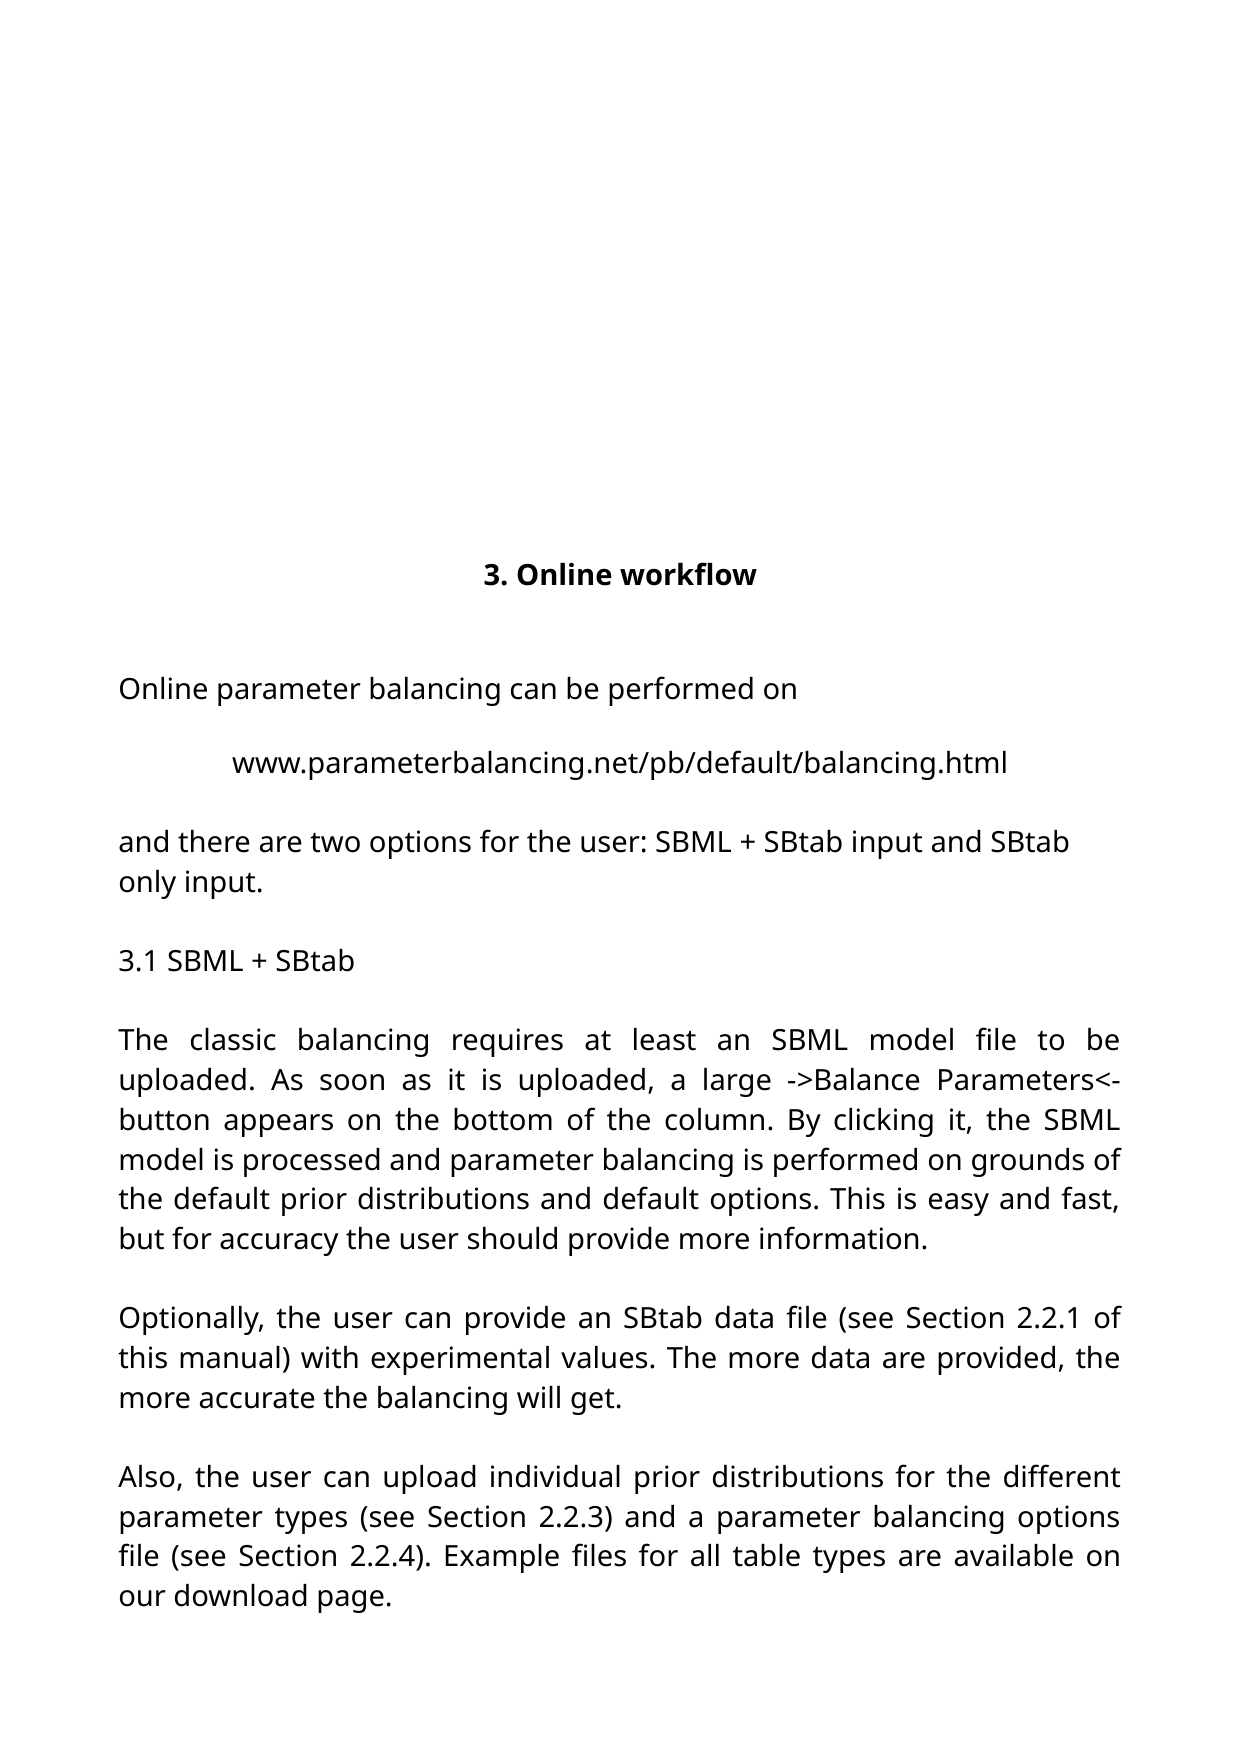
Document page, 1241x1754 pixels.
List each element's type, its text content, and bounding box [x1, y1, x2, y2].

text The classic balancing requires at least an SBML model file to be uploaded. As soon as it is uploaded, a large ->Balance Parameters<- button appears on the bottom of the column. By clicking it, the SBML model is processed and parameter balancing is performed on grounds of the default prior distributions and default options. This is easy and fast, but for accuracy the user should provide more information. [118, 1020, 1122, 1258]
text Online parameter balancing can be performed on [118, 668, 1122, 708]
text and there are two options for the user: SBML + SBtab input and SBtab only input. [118, 821, 1122, 901]
text 3.1 SBML + SBtab [118, 940, 1122, 980]
text www.parameterbalancing.net/pb/default/balancing.html [118, 742, 1122, 782]
text Also, the user can upload individual prior distributions for the different parameter types (see Section 2.2.3) and a parameter balancing options file (see Section 2.2.4). Example files for all table types are available on our download page. [118, 1456, 1122, 1615]
text 3. Online workflow [118, 555, 1122, 594]
text Optionally, the user can provide an SBtab data file (see Section 2.2.1 of this manual) with experimental values. The more data are provided, the more accurate the balancing will get. [118, 1297, 1122, 1417]
